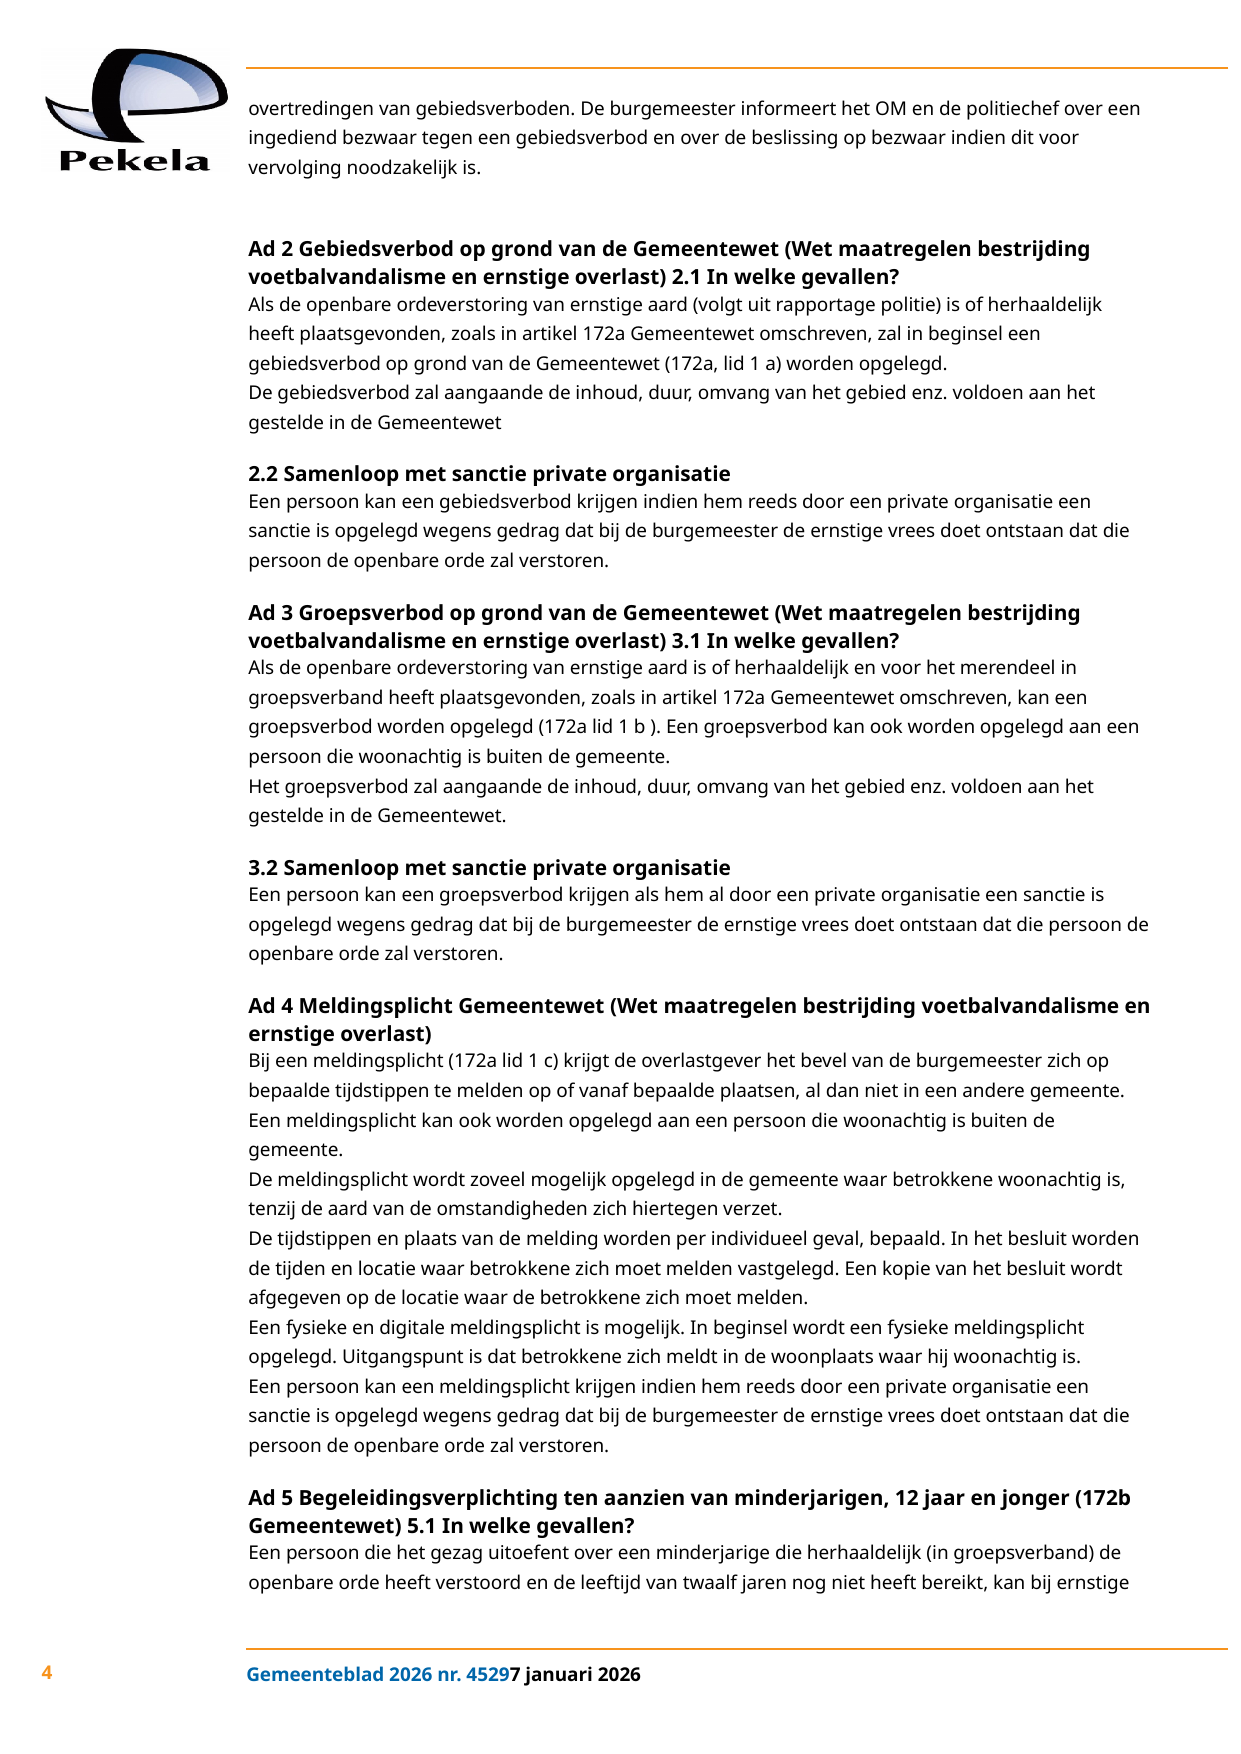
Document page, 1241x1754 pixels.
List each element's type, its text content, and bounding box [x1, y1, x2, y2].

text 3.2 Samenloop met sanctie private organisatie [248, 853, 1152, 881]
text 2.2 Samenloop met sanctie private organisatie [248, 459, 1152, 488]
text Een persoon kan een groepsverbod krijgen als hem al door een private organisatie een sanctie is opgelegd wegens gedrag dat bij de burgemeester de ernstige vrees doet ontstaan dat die persoon de openbare orde zal verstoren. [248, 881, 1152, 966]
text Als de openbare ordeverstoring van ernstige aard is of herhaaldelijk en voor het merendeel in groepsverband heeft plaatsgevonden, zoals in artikel 172a Gemeentewet omschreven, kan een groepsverbod worden opgelegd (172a lid 1 b ). Een groepsverbod kan ook worden opgelegd aan een persoon die woonachtig is buiten de gemeente. [248, 654, 1152, 769]
text Een persoon kan een gebiedsverbod krijgen indien hem reeds door een private organisatie een sanctie is opgelegd wegens gedrag dat bij de burgemeester de ernstige vrees doet ontstaan dat die persoon de openbare orde zal verstoren. [248, 488, 1152, 573]
text Een persoon die het gezag uitoefent over een minderjarige die herhaaldelijk (in groepsverband) de openbare orde heeft verstoord en de leeftijd van twaalf jaren nog niet heeft bereikt, kan bij ernstige [248, 1539, 1152, 1595]
text Ad 2 Gebiedsverbod op grond van de Gemeentewet (Wet maatregelen bestrijding voetbalvandalisme en ernstige overlast) 2.1 In welke gevallen? [248, 234, 1152, 291]
text Een fysieke en digitale meldingsplicht is mogelijk. In beginsel wordt een fysieke meldingsplicht opgelegd. Uitgangspunt is dat betrokkene zich meldt in de woonplaats waar hij woonachtig is. [248, 1314, 1152, 1369]
text Als de openbare ordeverstoring van ernstige aard (volgt uit rapportage politie) is of herhaaldelijk heeft plaatsgevonden, zoals in artikel 172a Gemeentewet omschreven, zal in beginsel een gebiedsverbod op grond van de Gemeentewet (172a, lid 1 a) worden opgelegd. [248, 291, 1152, 376]
text De meldingsplicht wordt zoveel mogelijk opgelegd in de gemeente waar betrokkene woonachtig is, tenzij de aard van de omstandigheden zich hiertegen verzet. [248, 1166, 1152, 1221]
picture [41, 47, 231, 172]
text Het groepsverbod zal aangaande de inhoud, duur, omvang van het gebied enz. voldoen aan het gestelde in de Gemeentewet. [248, 773, 1152, 828]
text Ad 3 Groepsverbod op grond van de Gemeentewet (Wet maatregelen bestrijding voetbalvandalisme en ernstige overlast) 3.1 In welke gevallen? [248, 598, 1152, 654]
text Bij een meldingsplicht (172a lid 1 c) krijgt de overlastgever het bevel van de burgemeester zich op bepaalde tijdstippen te melden op of vanaf bepaalde plaatsen, al dan niet in een andere gemeente. Een meldingsplicht kan ook worden opgelegd aan een persoon die woonachtig is buiten de gemeente. [248, 1048, 1152, 1162]
text overtredingen van gebiedsverboden. De burgemeester informeert het OM en de politiechef over een ingediend bezwaar tegen een gebiedsverbod en over de beslissing op bezwaar indien dit voor vervolging noodzakelijk is. [248, 95, 1152, 180]
text De tijdstippen en plaats van de melding worden per individueel geval, bepaald. In het besluit worden de tijden en locatie waar betrokkene zich moet melden vastgelegd. Een kopie van het besluit wordt afgegeven op de locatie waar de betrokkene zich moet melden. [248, 1225, 1152, 1310]
text Ad 4 Meldingsplicht Gemeentewet (Wet maatregelen bestrijding voetbalvandalisme en ernstige overlast) [248, 991, 1152, 1048]
text Ad 5 Begeleidingsverplichting ten aanzien van minderjarigen, 12 jaar en jonger (172b Gemeentewet) 5.1 In welke gevallen? [248, 1483, 1152, 1539]
text De gebiedsverbod zal aangaande de inhoud, duur, omvang van het gebied enz. voldoen aan het gestelde in de Gemeentewet [248, 379, 1152, 435]
text Een persoon kan een meldingsplicht krijgen indien hem reeds door een private organisatie een sanctie is opgelegd wegens gedrag dat bij de burgemeester de ernstige vrees doet ontstaan dat die persoon de openbare orde zal verstoren. [248, 1373, 1152, 1458]
